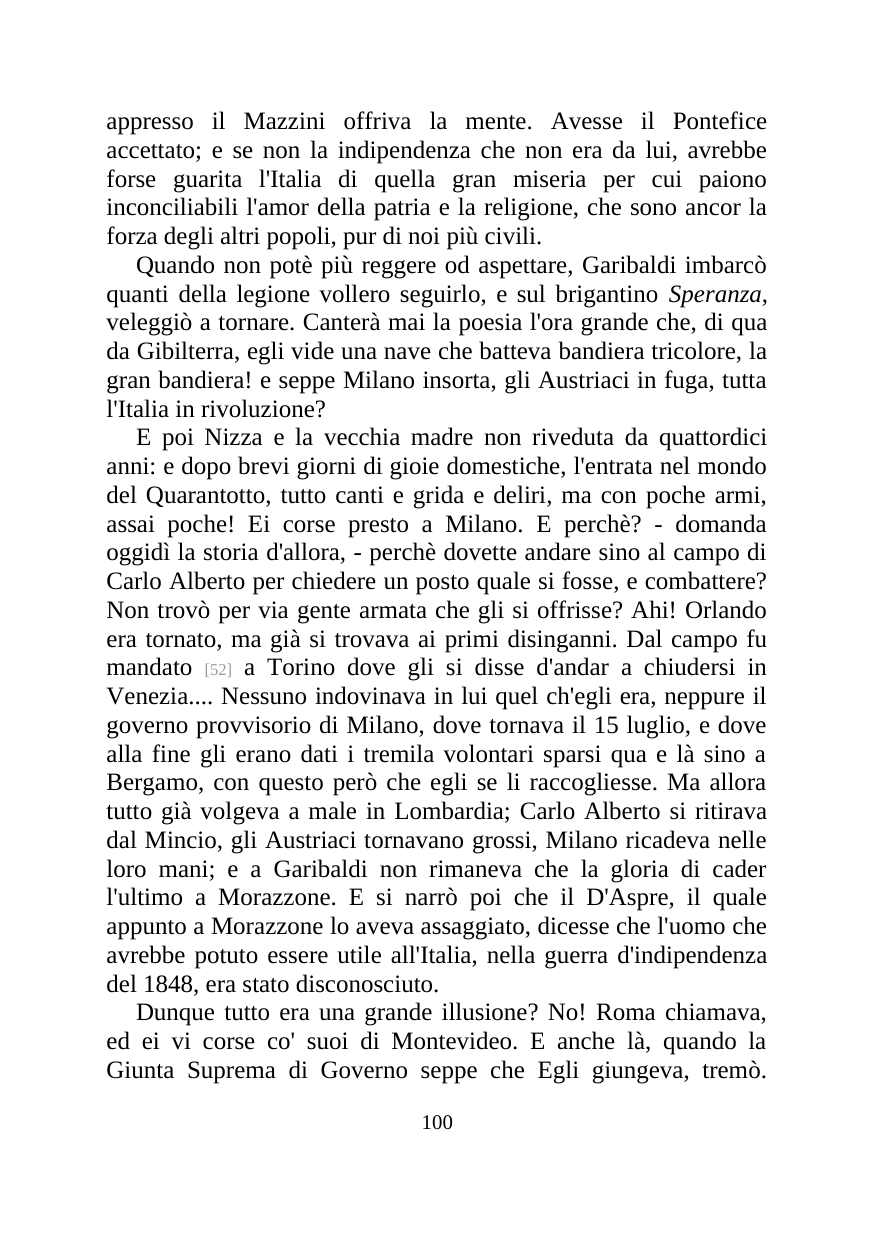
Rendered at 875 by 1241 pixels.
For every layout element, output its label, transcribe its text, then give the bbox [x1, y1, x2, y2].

text Quando non potè più reggere od aspettare, Garibaldi imbarcò quanti della legione vollero seguirlo, e sul brigantino Speranza, veleggiò a tornare. Canterà mai la poesia l'ora grande che, di qua da Gibilterra, egli vide una nave che batteva bandiera tricolore, la gran bandiera! e seppe Milano insorta, gli Austriaci in fuga, tutta l'Italia in rivoluzione? [106, 250, 768, 422]
text E poi Nizza e la vecchia madre non riveduta da quattordici anni: e dopo brevi giorni di gioie domestiche, l'entrata nel mondo del Quarantotto, tutto canti e grida e deliri, ma con poche armi, assai poche! Ei corse presto a Milano. E perchè? - domanda oggidì la storia d'allora, - perchè dovette andare sino al campo di Carlo Alberto per chiedere un posto quale si fosse, e combattere? Non trovò per via gente armata che gli si offrisse? Ahi! Orlando era tornato, ma già si trovava ai primi disinganni. Dal campo fu mandato [52] a Torino dove gli si disse d'andar a chiudersi in Venezia.... Nessuno indovinava in lui quel ch'egli era, neppure il governo provvisorio di Milano, dove tornava il 15 luglio, e dove alla fine gli erano dati i tremila volontari sparsi qua e là sino a Bergamo, con questo però che egli se li raccogliesse. Ma allora tutto già volgeva a male in Lombardia; Carlo Alberto si ritirava dal Mincio, gli Austriaci tornavano grossi, Milano ricadeva nelle loro mani; e a Garibaldi non rimaneva che la gloria di cader l'ultimo a Morazzone. E si narrò poi che il D'Aspre, il quale appunto a Morazzone lo aveva assaggiato, dicesse che l'uomo che avrebbe potuto essere utile all'Italia, nella guerra d'indipendenza del 1848, era stato disconosciuto. [106, 422, 768, 997]
text appresso il Mazzini offriva la mente. Avesse il Pontefice accettato; e se non la indipendenza che non era da lui, avrebbe forse guarita l'Italia di quella gran miseria per cui paiono inconciliabili l'amor della patria e la religione, che sono ancor la forza degli altri popoli, pur di noi più civili. [106, 106, 768, 250]
text Dunque tutto era una grande illusione? No! Roma chiamava, ed ei vi corse co' suoi di Montevideo. E anche là, quando la Giunta Suprema di Governo seppe che Egli giungeva, tremò. [106, 997, 768, 1084]
